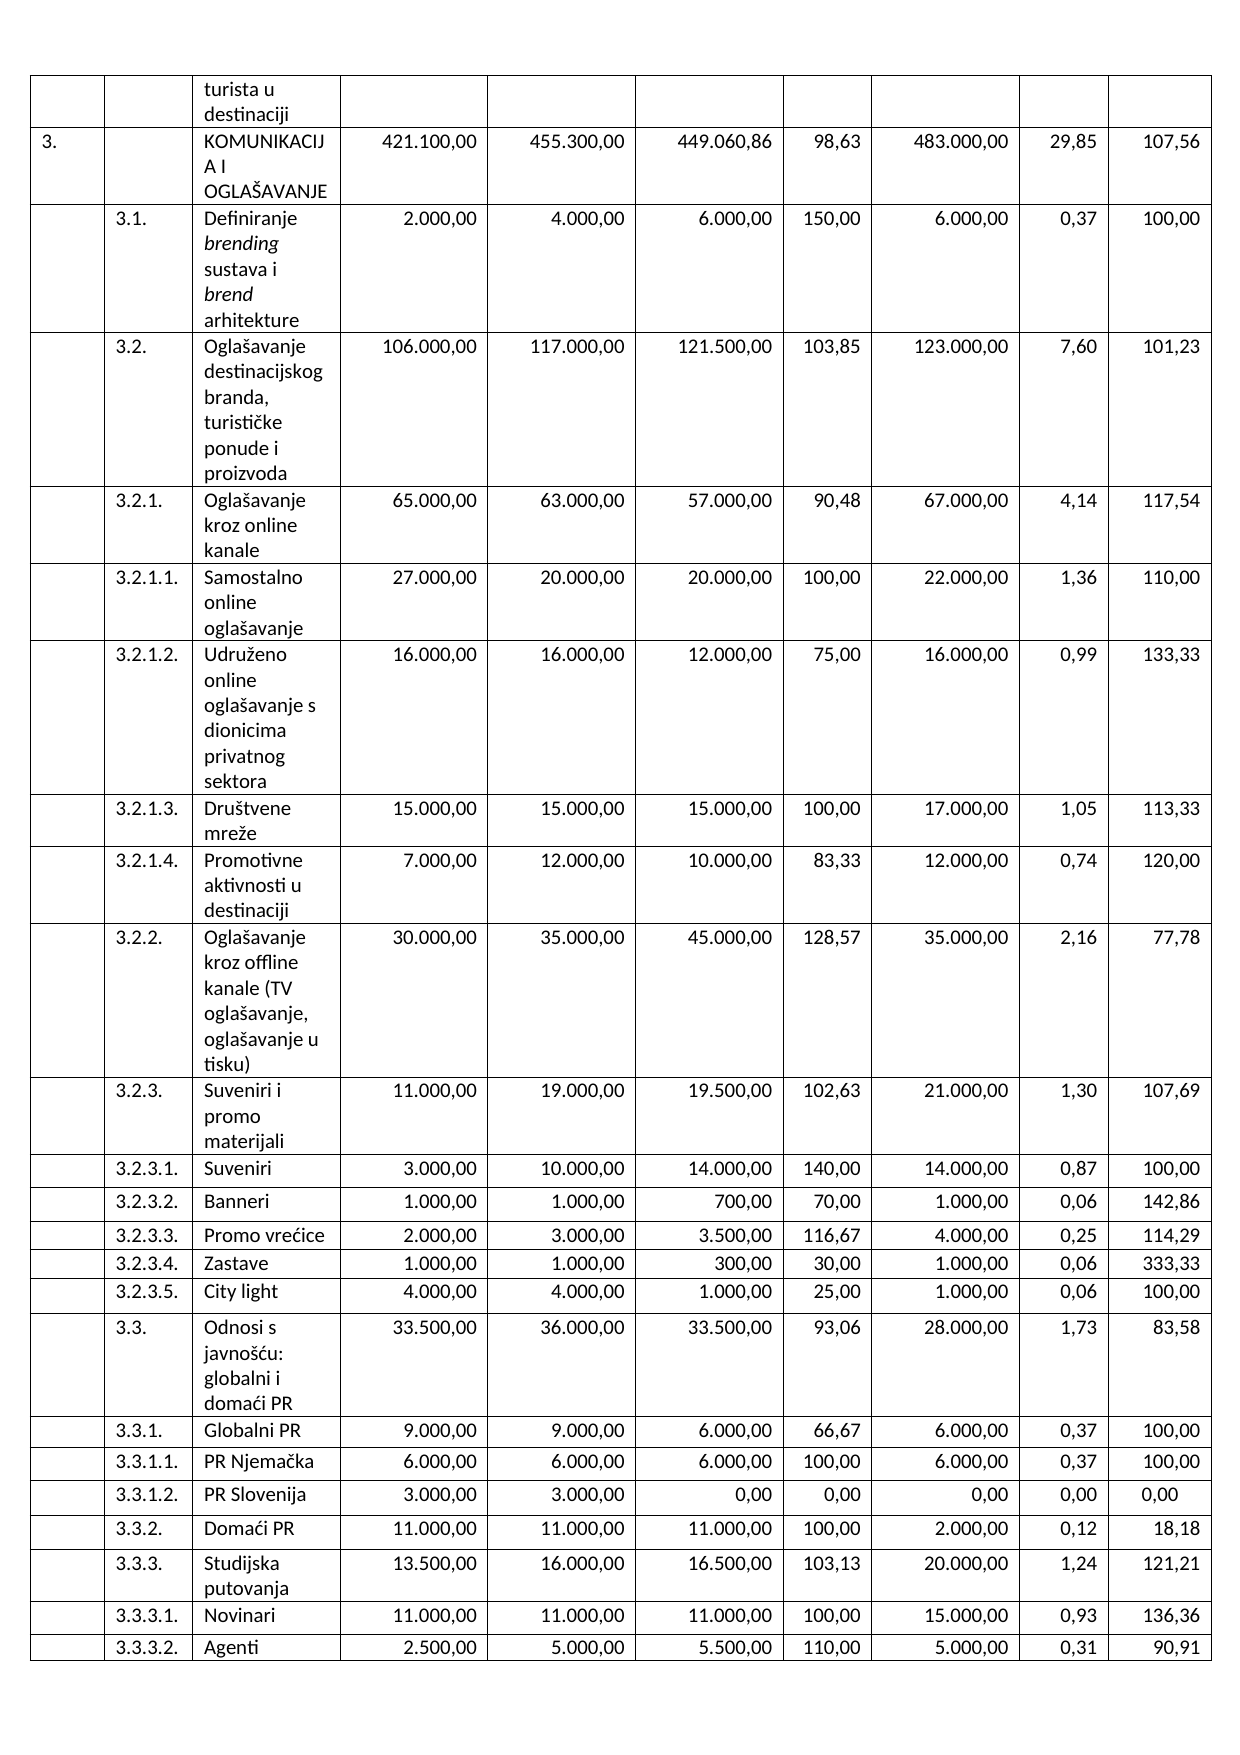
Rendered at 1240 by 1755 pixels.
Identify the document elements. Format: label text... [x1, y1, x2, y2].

table_cell 77,78 [1109, 924, 1211, 1077]
table_cell 45.000,00 [636, 924, 783, 1077]
table_cell 110,00 [784, 1635, 871, 1660]
table_cell KOMUNIKACIJA I OGLAŠAVANJE [193, 128, 340, 204]
table_cell 3.3.1.1. [105, 1448, 192, 1480]
table_cell 18,18 [1109, 1516, 1211, 1549]
table_cell 17.000,00 [872, 795, 1019, 846]
table_cell [872, 76, 1019, 127]
table_cell Samostalno online oglašavanje [193, 564, 340, 640]
table_cell 100,00 [784, 1448, 871, 1480]
table_cell 0,93 [1020, 1602, 1108, 1633]
table_cell 3.2.3.2. [105, 1188, 192, 1221]
table_cell 120,00 [1109, 847, 1211, 923]
table_cell 107,69 [1109, 1078, 1211, 1154]
table_cell 3.2.1.3. [105, 795, 192, 846]
table_cell 0,37 [1020, 1448, 1108, 1480]
table_cell 28.000,00 [872, 1314, 1019, 1416]
table_cell 0,00 [872, 1481, 1019, 1514]
table_cell 2,16 [1020, 924, 1108, 1077]
table_cell 140,00 [784, 1155, 871, 1187]
table_cell 3.000,00 [488, 1481, 635, 1514]
table_cell 100,00 [784, 1602, 871, 1633]
table_cell 15.000,00 [636, 795, 783, 846]
table_cell Oglašavanje destinacijskog branda, turističke ponude i proizvoda [193, 333, 340, 486]
table_cell 98,63 [784, 128, 871, 204]
table_cell 3.3.3. [105, 1550, 192, 1601]
table_cell 1.000,00 [636, 1279, 783, 1313]
table_cell 6.000,00 [488, 1448, 635, 1480]
table_cell Promo vrećice [193, 1222, 340, 1249]
table_cell 1.000,00 [341, 1250, 487, 1277]
table_cell 1.000,00 [872, 1279, 1019, 1313]
table_cell 13.500,00 [341, 1550, 487, 1601]
table_cell [31, 924, 104, 1077]
table_cell 113,33 [1109, 795, 1211, 846]
table_cell [31, 205, 104, 332]
table_cell 1,36 [1020, 564, 1108, 640]
table_cell 1.000,00 [488, 1188, 635, 1221]
table_cell 3.2.2. [105, 924, 192, 1077]
table_cell 11.000,00 [636, 1516, 783, 1549]
table_cell [31, 1279, 104, 1313]
table_cell 7.000,00 [341, 847, 487, 923]
table_cell [31, 1417, 104, 1447]
table_cell 75,00 [784, 641, 871, 794]
table_cell 3.2.1. [105, 487, 192, 563]
table_cell 483.000,00 [872, 128, 1019, 204]
table_cell 11.000,00 [488, 1602, 635, 1633]
table_cell 3.2. [105, 333, 192, 486]
table_cell 6.000,00 [872, 205, 1019, 332]
table_cell 123.000,00 [872, 333, 1019, 486]
table_cell 2.500,00 [341, 1635, 487, 1660]
table_cell 101,23 [1109, 333, 1211, 486]
table_cell 3.2.3.3. [105, 1222, 192, 1249]
table_cell 103,13 [784, 1550, 871, 1601]
table_cell [784, 76, 871, 127]
table_cell Globalni PR [193, 1417, 340, 1447]
table_cell 6.000,00 [872, 1448, 1019, 1480]
table_cell 3.3.3.2. [105, 1635, 192, 1660]
table_cell 0,31 [1020, 1635, 1108, 1660]
table_cell 4.000,00 [872, 1222, 1019, 1249]
table_cell 6.000,00 [341, 1448, 487, 1480]
table_cell [341, 76, 487, 127]
table_cell 0,00 [784, 1481, 871, 1514]
table_cell 16.000,00 [872, 641, 1019, 794]
table_cell [31, 487, 104, 563]
table_cell 0,99 [1020, 641, 1108, 794]
table_cell 6.000,00 [636, 1448, 783, 1480]
table_cell 9.000,00 [341, 1417, 487, 1447]
table_cell 3. [31, 128, 104, 204]
table_cell [31, 847, 104, 923]
table_cell 300,00 [636, 1250, 783, 1277]
table_cell 83,33 [784, 847, 871, 923]
table_cell 14.000,00 [636, 1155, 783, 1187]
table_cell Oglašavanje kroz offline kanale (TV oglašavanje, oglašavanje u tisku) [193, 924, 340, 1077]
table_cell 100,00 [784, 564, 871, 640]
table_cell [31, 1602, 104, 1633]
table_cell 114,29 [1109, 1222, 1211, 1249]
table_cell [488, 76, 635, 127]
table_cell [31, 333, 104, 486]
table_cell 19.000,00 [488, 1078, 635, 1154]
table_cell 25,00 [784, 1279, 871, 1313]
table_cell Društvene mreže [193, 795, 340, 846]
table_cell 103,85 [784, 333, 871, 486]
table_cell [31, 76, 104, 127]
table_cell 19.500,00 [636, 1078, 783, 1154]
table_cell City light [193, 1279, 340, 1313]
table_cell 100,00 [784, 1516, 871, 1549]
table_cell 133,33 [1109, 641, 1211, 794]
table_cell 14.000,00 [872, 1155, 1019, 1187]
table_cell 5.000,00 [488, 1635, 635, 1660]
table_cell 3.3.2. [105, 1516, 192, 1549]
table_cell [105, 76, 192, 127]
table_cell 6.000,00 [872, 1417, 1019, 1447]
table_cell 33.500,00 [341, 1314, 487, 1416]
table_cell [31, 1635, 104, 1660]
table_cell 449.060,86 [636, 128, 783, 204]
table_cell 1.000,00 [488, 1250, 635, 1277]
table_cell Definiranje brending sustava i brend arhitekture [193, 205, 340, 332]
table_cell PR Njemačka [193, 1448, 340, 1480]
table_cell 5.500,00 [636, 1635, 783, 1660]
table_cell 1.000,00 [872, 1250, 1019, 1277]
table_cell [31, 1222, 104, 1249]
table_cell 90,48 [784, 487, 871, 563]
table_cell 0,06 [1020, 1279, 1108, 1313]
table_cell 29,85 [1020, 128, 1108, 204]
table_cell 11.000,00 [636, 1602, 783, 1633]
table_cell 3.3. [105, 1314, 192, 1416]
table_cell 3.2.1.4. [105, 847, 192, 923]
table_cell 12.000,00 [872, 847, 1019, 923]
table_cell [31, 1481, 104, 1514]
table_cell 107,56 [1109, 128, 1211, 204]
table_cell Zastave [193, 1250, 340, 1277]
table_cell 35.000,00 [488, 924, 635, 1077]
table_cell 0,00 [1109, 1481, 1211, 1514]
table_cell 2.000,00 [341, 205, 487, 332]
table_cell 2.000,00 [341, 1222, 487, 1249]
table_cell Suveniri [193, 1155, 340, 1187]
table_cell 455.300,00 [488, 128, 635, 204]
table_cell 5.000,00 [872, 1635, 1019, 1660]
table_cell 16.500,00 [636, 1550, 783, 1601]
table_cell 121,21 [1109, 1550, 1211, 1601]
table_cell 150,00 [784, 205, 871, 332]
table_cell 0,00 [636, 1481, 783, 1514]
table_cell 9.000,00 [488, 1417, 635, 1447]
table_cell 700,00 [636, 1188, 783, 1221]
table_cell 15.000,00 [488, 795, 635, 846]
table_cell [1109, 76, 1211, 127]
table_cell 3.500,00 [636, 1222, 783, 1249]
table_cell 1,24 [1020, 1550, 1108, 1601]
table_cell 93,06 [784, 1314, 871, 1416]
table_cell 65.000,00 [341, 487, 487, 563]
table_cell 11.000,00 [341, 1516, 487, 1549]
table_cell 100,00 [1109, 1417, 1211, 1447]
table_cell 3.3.1. [105, 1417, 192, 1447]
table_cell Promotivne aktivnosti u destinaciji [193, 847, 340, 923]
table_cell 7,60 [1020, 333, 1108, 486]
table_cell 421.100,00 [341, 128, 487, 204]
table_cell 20.000,00 [872, 1550, 1019, 1601]
table_cell 4.000,00 [488, 1279, 635, 1313]
table_cell 3.2.3.1. [105, 1155, 192, 1187]
table_cell [31, 1078, 104, 1154]
table_cell 0,06 [1020, 1188, 1108, 1221]
table_cell 21.000,00 [872, 1078, 1019, 1154]
table_cell [31, 641, 104, 794]
table_cell 90,91 [1109, 1635, 1211, 1660]
table_cell [105, 128, 192, 204]
table_cell 3.1. [105, 205, 192, 332]
table_cell 15.000,00 [341, 795, 487, 846]
table_cell [31, 1550, 104, 1601]
table_cell 33.500,00 [636, 1314, 783, 1416]
table_cell 100,00 [1109, 1279, 1211, 1313]
table_cell Studijska putovanja [193, 1550, 340, 1601]
table_cell 0,06 [1020, 1250, 1108, 1277]
table_cell 3.2.3.5. [105, 1279, 192, 1313]
table_cell 1.000,00 [341, 1188, 487, 1221]
table_cell 1,30 [1020, 1078, 1108, 1154]
table_cell 3.000,00 [341, 1481, 487, 1514]
table_cell 66,67 [784, 1417, 871, 1447]
table_cell 12.000,00 [488, 847, 635, 923]
table_cell Udruženo online oglašavanje s dionicima privatnog sektora [193, 641, 340, 794]
table_cell 3.3.1.2. [105, 1481, 192, 1514]
table_cell 15.000,00 [872, 1602, 1019, 1633]
table_cell 70,00 [784, 1188, 871, 1221]
table_cell 0,37 [1020, 1417, 1108, 1447]
table_cell [31, 1250, 104, 1277]
table_cell [1020, 76, 1108, 127]
table_cell 3.2.3.4. [105, 1250, 192, 1277]
table_cell Suveniri i promo materijali [193, 1078, 340, 1154]
table_cell 3.000,00 [341, 1155, 487, 1187]
table_cell 16.000,00 [341, 641, 487, 794]
table_cell 0,74 [1020, 847, 1108, 923]
table_cell 2.000,00 [872, 1516, 1019, 1549]
table_cell Novinari [193, 1602, 340, 1633]
table_cell 83,58 [1109, 1314, 1211, 1416]
table_cell 3.2.1.2. [105, 641, 192, 794]
table_cell 11.000,00 [341, 1602, 487, 1633]
table_cell 117,54 [1109, 487, 1211, 563]
table_cell 4.000,00 [341, 1279, 487, 1313]
table_cell 12.000,00 [636, 641, 783, 794]
table_cell 128,57 [784, 924, 871, 1077]
table_cell Oglašavanje kroz online kanale [193, 487, 340, 563]
table_cell 6.000,00 [636, 1417, 783, 1447]
table_cell 67.000,00 [872, 487, 1019, 563]
table_cell 121.500,00 [636, 333, 783, 486]
table_cell Banneri [193, 1188, 340, 1221]
table_cell 30.000,00 [341, 924, 487, 1077]
table_cell 35.000,00 [872, 924, 1019, 1077]
table_cell 117.000,00 [488, 333, 635, 486]
table_cell 6.000,00 [636, 205, 783, 332]
table_cell [31, 1155, 104, 1187]
table_cell 100,00 [784, 795, 871, 846]
table_cell 11.000,00 [488, 1516, 635, 1549]
table_cell 0,25 [1020, 1222, 1108, 1249]
table_cell 0,37 [1020, 205, 1108, 332]
table_cell PR Slovenija [193, 1481, 340, 1514]
table_cell 1,05 [1020, 795, 1108, 846]
table_cell 106.000,00 [341, 333, 487, 486]
table_cell 20.000,00 [488, 564, 635, 640]
table_cell 16.000,00 [488, 1550, 635, 1601]
table_cell 63.000,00 [488, 487, 635, 563]
table_cell 142,86 [1109, 1188, 1211, 1221]
table_cell 10.000,00 [488, 1155, 635, 1187]
table_cell [31, 1516, 104, 1549]
table_cell 3.000,00 [488, 1222, 635, 1249]
table_cell Domaći PR [193, 1516, 340, 1549]
table_cell 100,00 [1109, 1448, 1211, 1480]
table_cell 110,00 [1109, 564, 1211, 640]
table_cell 11.000,00 [341, 1078, 487, 1154]
table_cell [31, 795, 104, 846]
table_cell [31, 1448, 104, 1480]
table_cell 333,33 [1109, 1250, 1211, 1277]
table_cell 3.2.3. [105, 1078, 192, 1154]
table_cell 100,00 [1109, 205, 1211, 332]
table_cell 20.000,00 [636, 564, 783, 640]
table_cell 1.000,00 [872, 1188, 1019, 1221]
table_cell [31, 1314, 104, 1416]
table_cell 36.000,00 [488, 1314, 635, 1416]
table_cell 1,73 [1020, 1314, 1108, 1416]
table_cell 30,00 [784, 1250, 871, 1277]
table_cell 4,14 [1020, 487, 1108, 563]
table_cell 16.000,00 [488, 641, 635, 794]
table_cell 57.000,00 [636, 487, 783, 563]
table_cell 102,63 [784, 1078, 871, 1154]
table_cell turista u destinaciji [193, 76, 340, 127]
table_cell 136,36 [1109, 1602, 1211, 1633]
table_cell 100,00 [1109, 1155, 1211, 1187]
table_cell 0,00 [1020, 1481, 1108, 1514]
table_cell [636, 76, 783, 127]
table_cell 0,12 [1020, 1516, 1108, 1549]
table_cell 27.000,00 [341, 564, 487, 640]
table_cell 0,87 [1020, 1155, 1108, 1187]
table_cell [31, 564, 104, 640]
table_cell 10.000,00 [636, 847, 783, 923]
table_cell Agenti [193, 1635, 340, 1660]
table_cell 116,67 [784, 1222, 871, 1249]
table_cell Odnosi s javnošću: globalni i domaći PR [193, 1314, 340, 1416]
table_cell 3.3.3.1. [105, 1602, 192, 1633]
table_cell [31, 1188, 104, 1221]
table_cell 22.000,00 [872, 564, 1019, 640]
table_cell 3.2.1.1. [105, 564, 192, 640]
table_cell 4.000,00 [488, 205, 635, 332]
